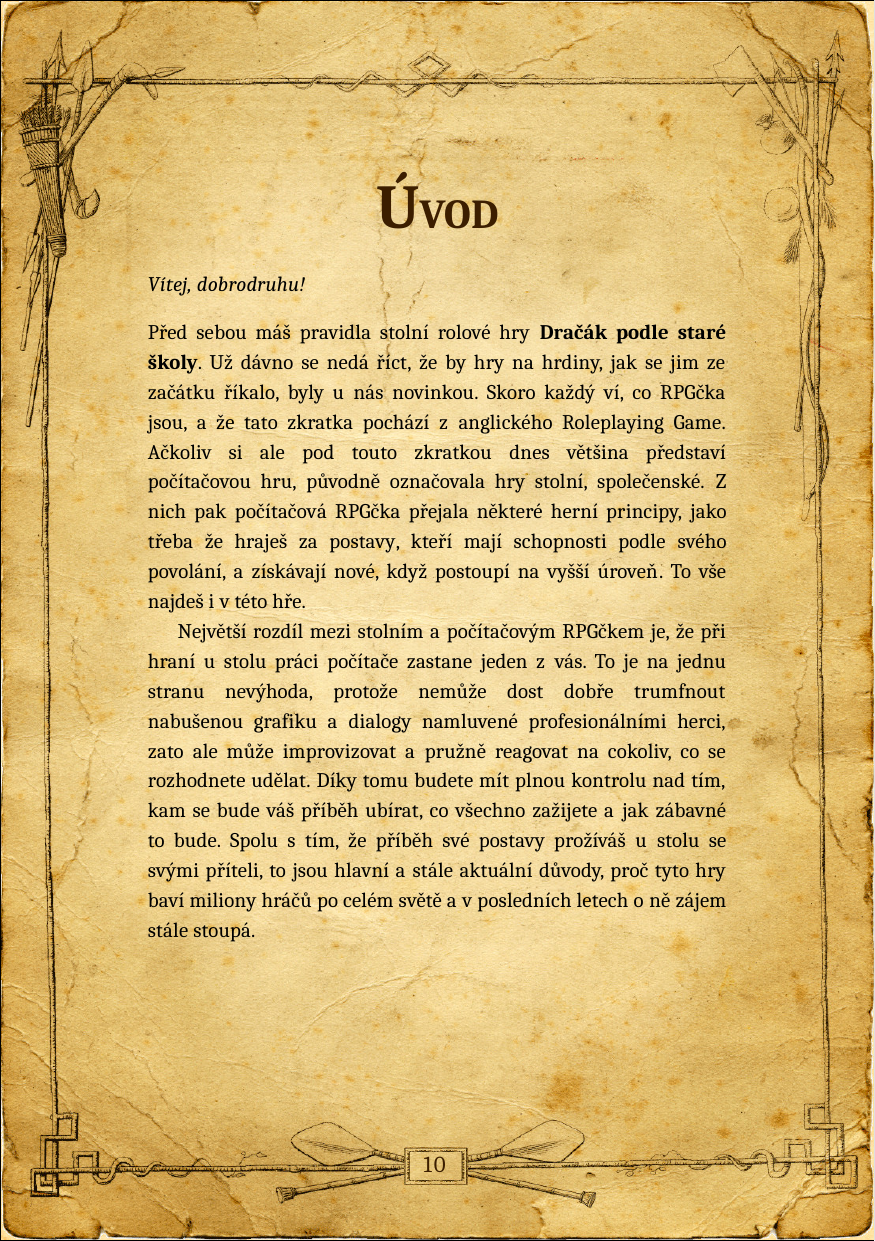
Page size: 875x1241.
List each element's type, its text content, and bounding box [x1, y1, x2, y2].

text Před sebou máš pravidla stolní rolové hry Dračák podle staré školy. Už dávno se nedá říct, že by hry na hrdiny, jak se jim ze začátku říkalo, byly u⁠ nás novinkou. Skoro každý ví, co RPGčka jsou, a⁠ že tato zkratka pochází z⁠ anglického Roleplaying Game. Ačkoliv si ale pod touto zkratkou dnes většina představí počítačovou hru, původně označovala hry stolní, společenské. Z⁠ nich pak počítačová RPGčka přejala některé herní principy, jako třeba že hraješ za postavy, kteří mají schopnosti podle svého povolání, a⁠ získávají nové, když postoupí na vyšší úroveň. To vše najdeš i⁠ v⁠ této hře. Největší rozdíl mezi stolním a⁠ počítačovým RPGčkem je, že při hraní u⁠ stolu práci počítače zastane jeden z⁠ vás. To je na jednu stranu nevýhoda, protože nemůže dost dobře trumfnout nabušenou grafiku a⁠ dialogy namluvené profesionálními herci, zato ale může improvizovat a⁠ pružně reagovat na cokoliv, co se rozhodnete udělat. Díky tomu budete mít plnou kontrolu nad tím, kam se bude váš příběh ubírat, co všechno zažijete a⁠ jak zábavné to bude. Spolu s⁠ tím, že příběh své postavy prožíváš u⁠ stolu se svými příteli, to jsou hlavní a⁠ stále aktuální důvody, proč tyto hry baví miliony hráčů po celém světě a⁠ v⁠ posledních letech o⁠ ně zájem stále stoupá. [148, 321, 726, 943]
text Vítej, dobrodruhu! [148, 273, 726, 297]
subtitle Úvod [148, 172, 726, 244]
picture [1, 1, 874, 1240]
